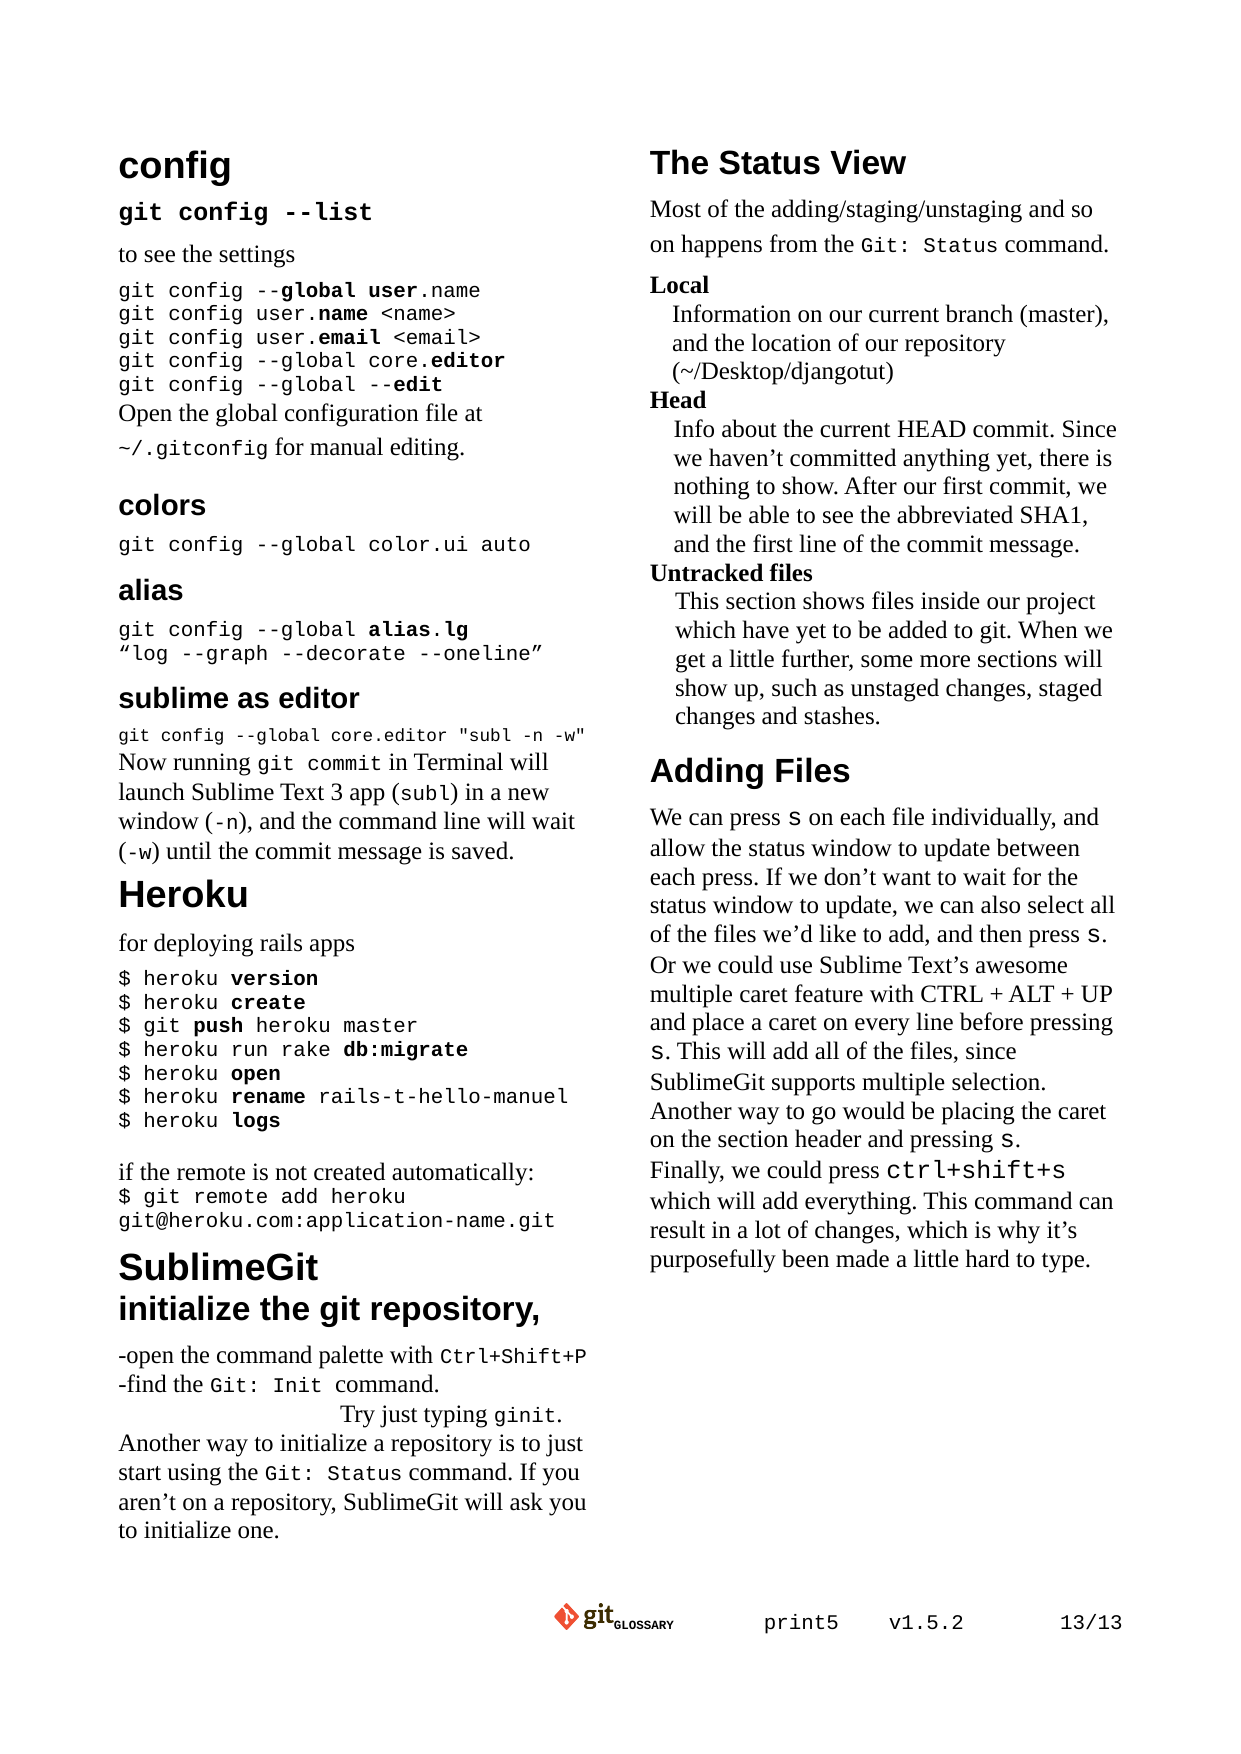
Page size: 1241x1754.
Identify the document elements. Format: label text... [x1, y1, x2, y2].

text $ heroku version [118, 968, 591, 992]
text “log --graph --decorate --oneline” [118, 643, 591, 666]
subtitle SublimeGit [118, 1245, 591, 1289]
subtitle Adding Files [649, 751, 1122, 789]
text if the remote is not created automatically: [118, 1157, 591, 1186]
subtitle config [118, 143, 591, 187]
subtitle colors [118, 488, 591, 522]
list Info about the current HEAD commit. Since we haven’t committed anything yet, there is nothing to show. After our first commit, we will be able to see the abbreviated SHA1, and the first line of the commit message. [673, 414, 1122, 558]
text $ heroku run rake db:migrate [118, 1039, 591, 1063]
list Information on our current branch (master), and the location of our repository (~/Desktop/djangotut) [672, 299, 1122, 385]
text git config --global user.name [118, 279, 591, 303]
subtitle Head [649, 385, 1122, 414]
text $ git remote add heroku git@heroku.com:application-name.git [118, 1186, 591, 1233]
text git config --global alias.lg [118, 619, 591, 643]
text Try just typing ginit. [118, 1399, 591, 1428]
text Open the global configuration file at ~/.gitconfig for manual editing. [118, 398, 591, 462]
subtitle Heroku [118, 871, 591, 915]
text $ git push heroku master [118, 1015, 591, 1039]
text git config --list [118, 199, 591, 228]
text Another way to go would be placing the caret on the section header and pressing s. [649, 1096, 1122, 1155]
text git config user.email <email> [118, 327, 591, 351]
subtitle Untracked files [649, 558, 1122, 586]
text git config --global --edit [118, 374, 591, 398]
text Another way to initialize a repository is to just start using the Git: Status command. If you aren’t on a repository, SublimeGit will ask you to initialize one. [118, 1428, 591, 1544]
subtitle initialize the git repository, [118, 1289, 591, 1327]
text $ heroku rename rails-t-hello-manuel [118, 1086, 591, 1110]
text -find the Git: Init command. [118, 1369, 591, 1399]
subtitle Local [649, 270, 1122, 299]
subtitle sublime as editor [118, 681, 591, 714]
text Most of the adding/staging/unstaging and so on happens from the Git: Status command. [649, 194, 1122, 258]
text git config --global color.ui auto [118, 534, 591, 558]
subtitle The Status View [649, 143, 1122, 182]
text to see the settings [118, 239, 591, 268]
text git config --global core.editor [118, 351, 591, 374]
text for deploying rails apps [118, 928, 591, 956]
subtitle alias [118, 573, 591, 606]
text $ heroku create [118, 992, 591, 1015]
text git config --global core.editor "subl -n -w" [118, 727, 591, 747]
list This section shows files inside our project which have yet to be added to git. When we get a little further, some more sections will show up, such as unstaged changes, staged changes and stashes. [675, 586, 1122, 730]
text $ heroku open [118, 1063, 591, 1086]
text Finally, we could press ctrl+shift+s which will add everything. This command can result in a lot of changes, which is why it’s purposefully been made a little hard to type. [649, 1155, 1122, 1272]
picture [554, 1603, 614, 1630]
text We can press s on each file individually, and allow the status window to update between each press. If we don’t want to wait for the status window to update, we can also select all of the files we’d like to add, and then press s. Or we could use Sublime Text’s awesome multiple caret feature with CTRL + ALT + UP and place a caret on every line before pressing s. This will add all of the files, since SublimeGit supports multiple selection. [649, 802, 1122, 1096]
text Now running git commit in Terminal will launch Sublime Text 3 app (subl) in a new window (-n), and the command line will wait (-w) until the commit message is saved. [118, 747, 591, 866]
text -open the command palette with Ctrl+Shift+P [118, 1340, 591, 1369]
text git config user.name <name> [118, 303, 591, 327]
text $ heroku logs [118, 1110, 591, 1133]
